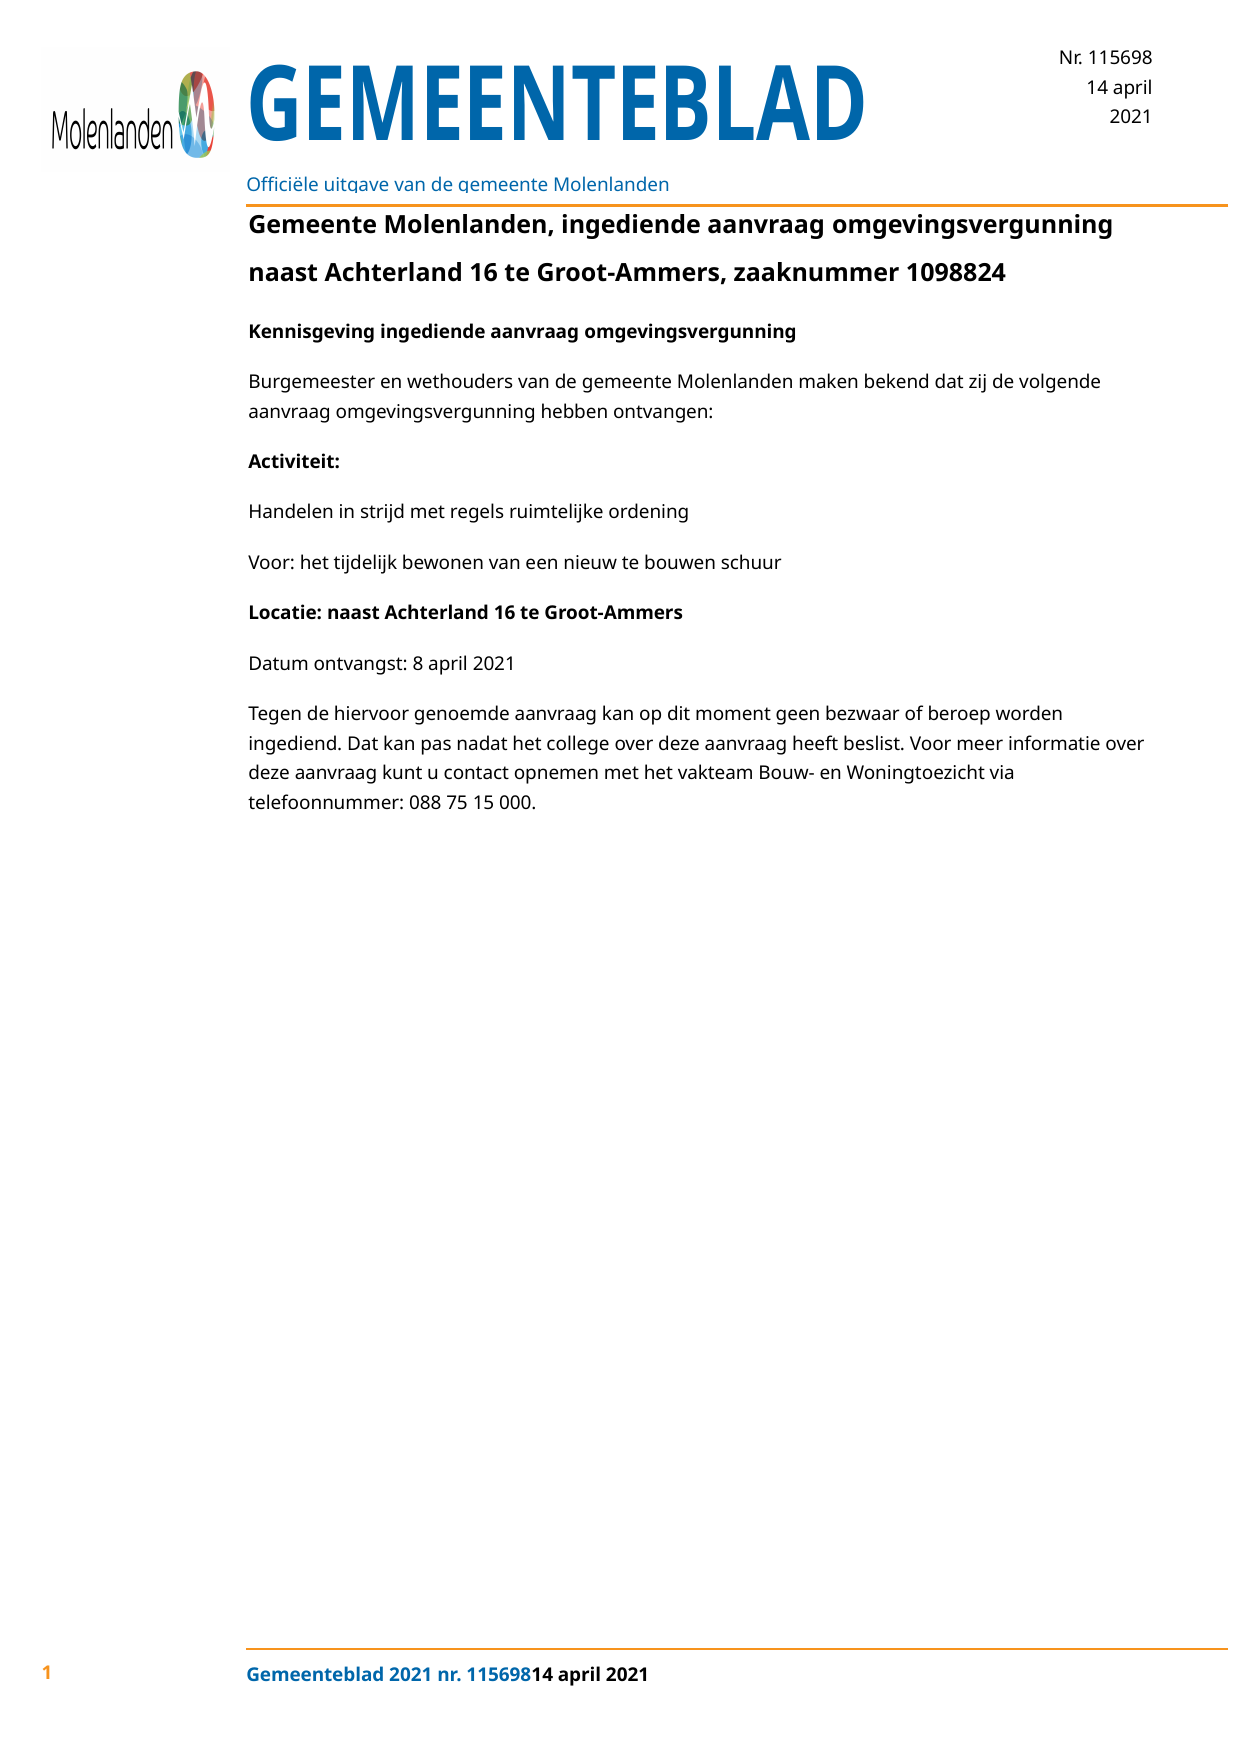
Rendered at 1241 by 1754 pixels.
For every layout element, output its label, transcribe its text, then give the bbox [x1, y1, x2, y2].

text Kennisgeving ingediende aanvraag omgevingsvergunning [248, 318, 1152, 344]
text Voor: het tijdelijk bewonen van een nieuw te bouwen schuur [248, 549, 1152, 575]
text Activiteit: [248, 448, 1152, 474]
text Handelen in strijd met regels ruimtelijke ordening [248, 499, 1152, 524]
text Burgemeester en wethouders van de gemeente Molenlanden maken bekend dat zij de volgende aanvraag omgevingsvergunning hebben ontvangen: [248, 368, 1152, 424]
text Datum ontvangst: 8 april 2021 [248, 650, 1152, 676]
text Tegen de hiervoor genoemde aanvraag kan op dit moment geen bezwaar of beroep worden ingediend. Dat kan pas nadat het college over deze aanvraag heeft beslist. Voor meer informatie over deze aanvraag kunt u contact opnemen met het vakteam Bouw- en Woningtoezicht via telefoonnummer: 088 75 15 000. [248, 700, 1152, 815]
picture [41, 47, 231, 172]
text Locatie: naast Achterland 16 te Groot-Ammers [248, 599, 1152, 625]
text Gemeente Molenlanden, ingediende aanvraag omgevingsvergunning naast Achterland 16 te Groot-Ammers, zaaknummer 1098824 [248, 207, 1152, 288]
